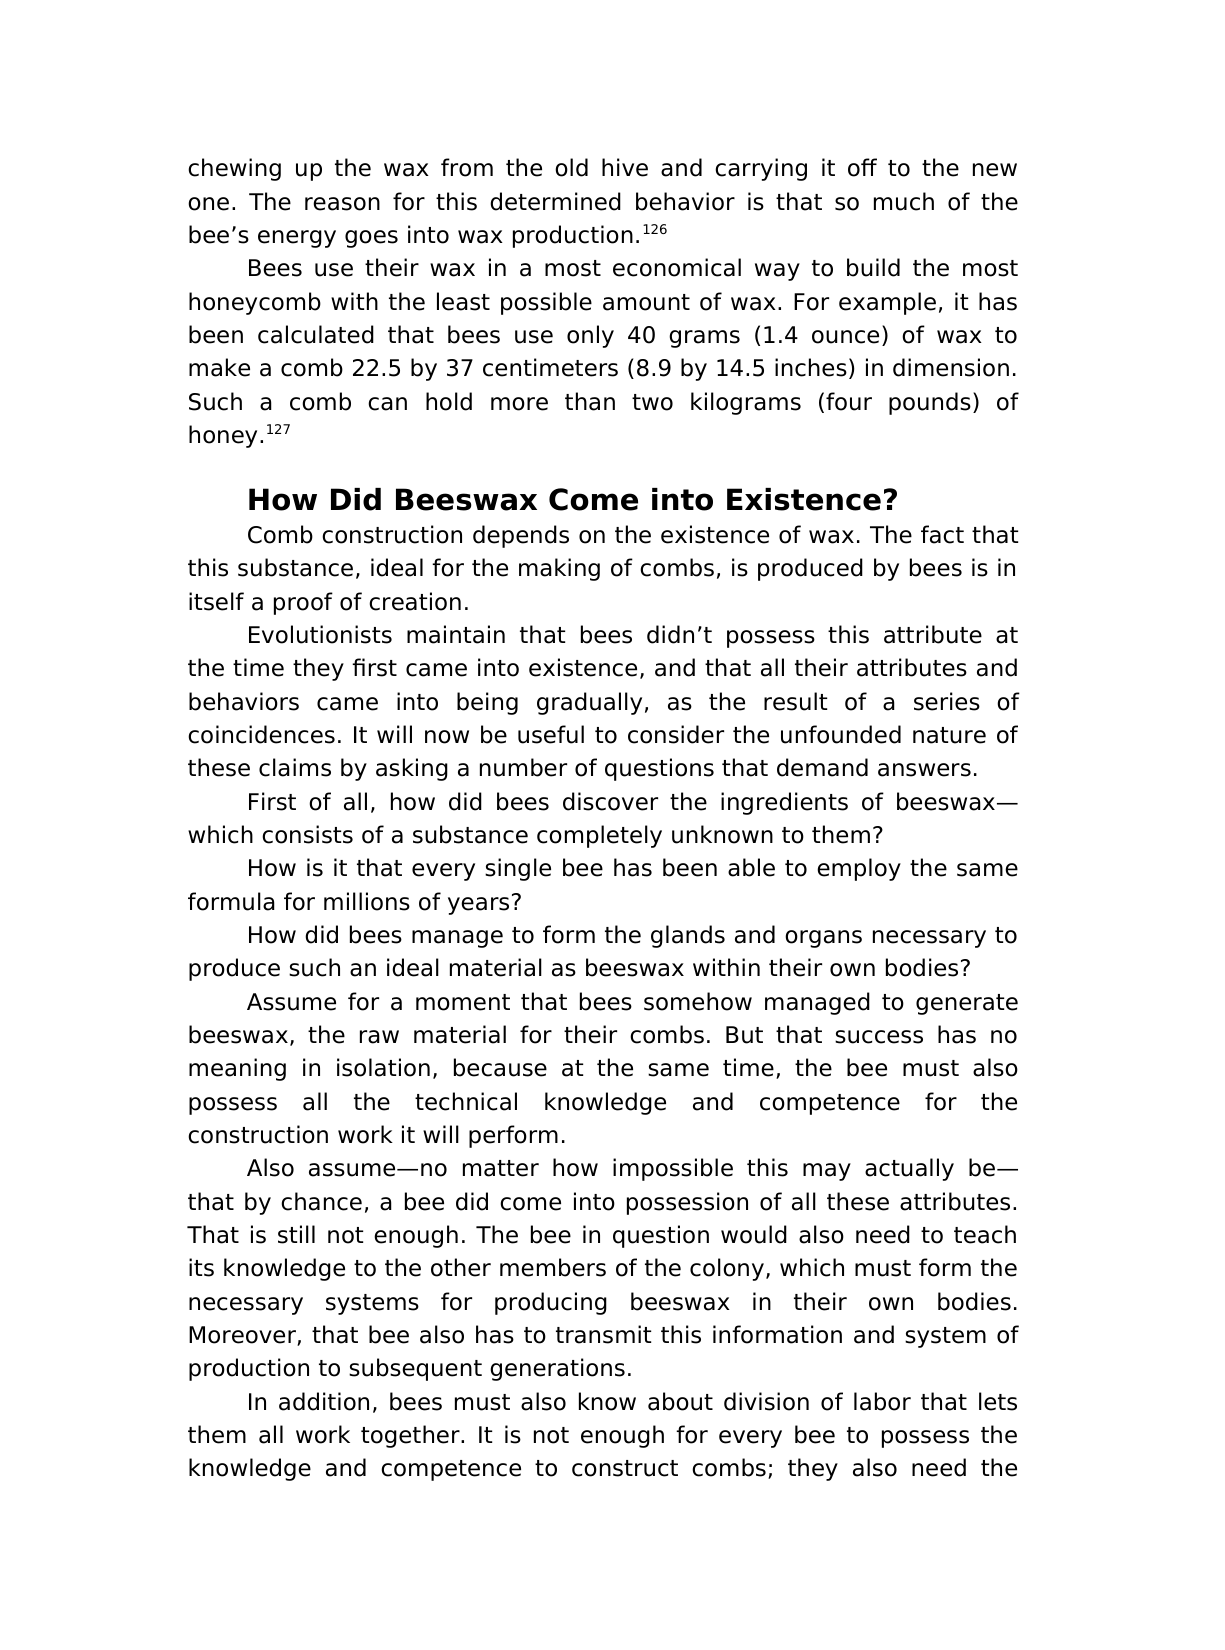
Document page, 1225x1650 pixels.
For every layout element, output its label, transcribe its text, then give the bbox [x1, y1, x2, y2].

text Bees use their wax in a most economical way to build the most honeycomb with the least possible amount of wax. For example, it has been calculated that bees use only 40 grams (1.4 ounce) of wax to make a comb 22.5 by 37 centimeters (8.9 by 14.5 inches) in dimension. Such a comb can hold more than two kilograms (four pounds) of honey.127 [187, 250, 1020, 450]
text How did bees manage to form the glands and organs necessary to produce such an ideal material as beeswax within their own bodies? [187, 917, 1020, 983]
text Comb construction depends on the existence of wax. The fact that this substance, ideal for the making of combs, is produced by bees is in itself a proof of creation. [187, 517, 1020, 617]
text First of all, how did bees discover the ingredients of beeswax—which consists of a substance completely unknown to them? [187, 783, 1020, 850]
text In addition, bees must also know about division of labor that lets them all work together. It is not enough for every bee to possess the knowledge and competence to construct combs; they also need the [187, 1383, 1020, 1483]
text How is it that every single bee has been able to employ the same formula for millions of years? [187, 850, 1020, 917]
text Evolutionists maintain that bees didn’t possess this attribute at the time they first came into existence, and that all their attributes and behaviors came into being gradually, as the result of a series of coincidences. It will now be useful to consider the unfounded nature of these claims by asking a number of questions that demand answers. [187, 617, 1020, 783]
text How Did Beeswax Come into Existence? [187, 483, 1020, 517]
text Also assume—no matter how impossible this may actually be—that by chance, a bee did come into possession of all these attributes. That is still not enough. The bee in question would also need to teach its knowledge to the other members of the colony, which must form the necessary systems for producing beeswax in their own bodies. Moreover, that bee also has to transmit this information and system of production to subsequent generations. [187, 1150, 1020, 1383]
text chewing up the wax from the old hive and carrying it off to the new one. The reason for this determined behavior is that so much of the bee’s energy goes into wax production.126 [187, 150, 1020, 250]
text Assume for a moment that bees somehow managed to generate beeswax, the raw material for their combs. But that success has no meaning in isolation, because at the same time, the bee must also possess all the technical knowledge and competence for the construction work it will perform. [187, 983, 1020, 1150]
